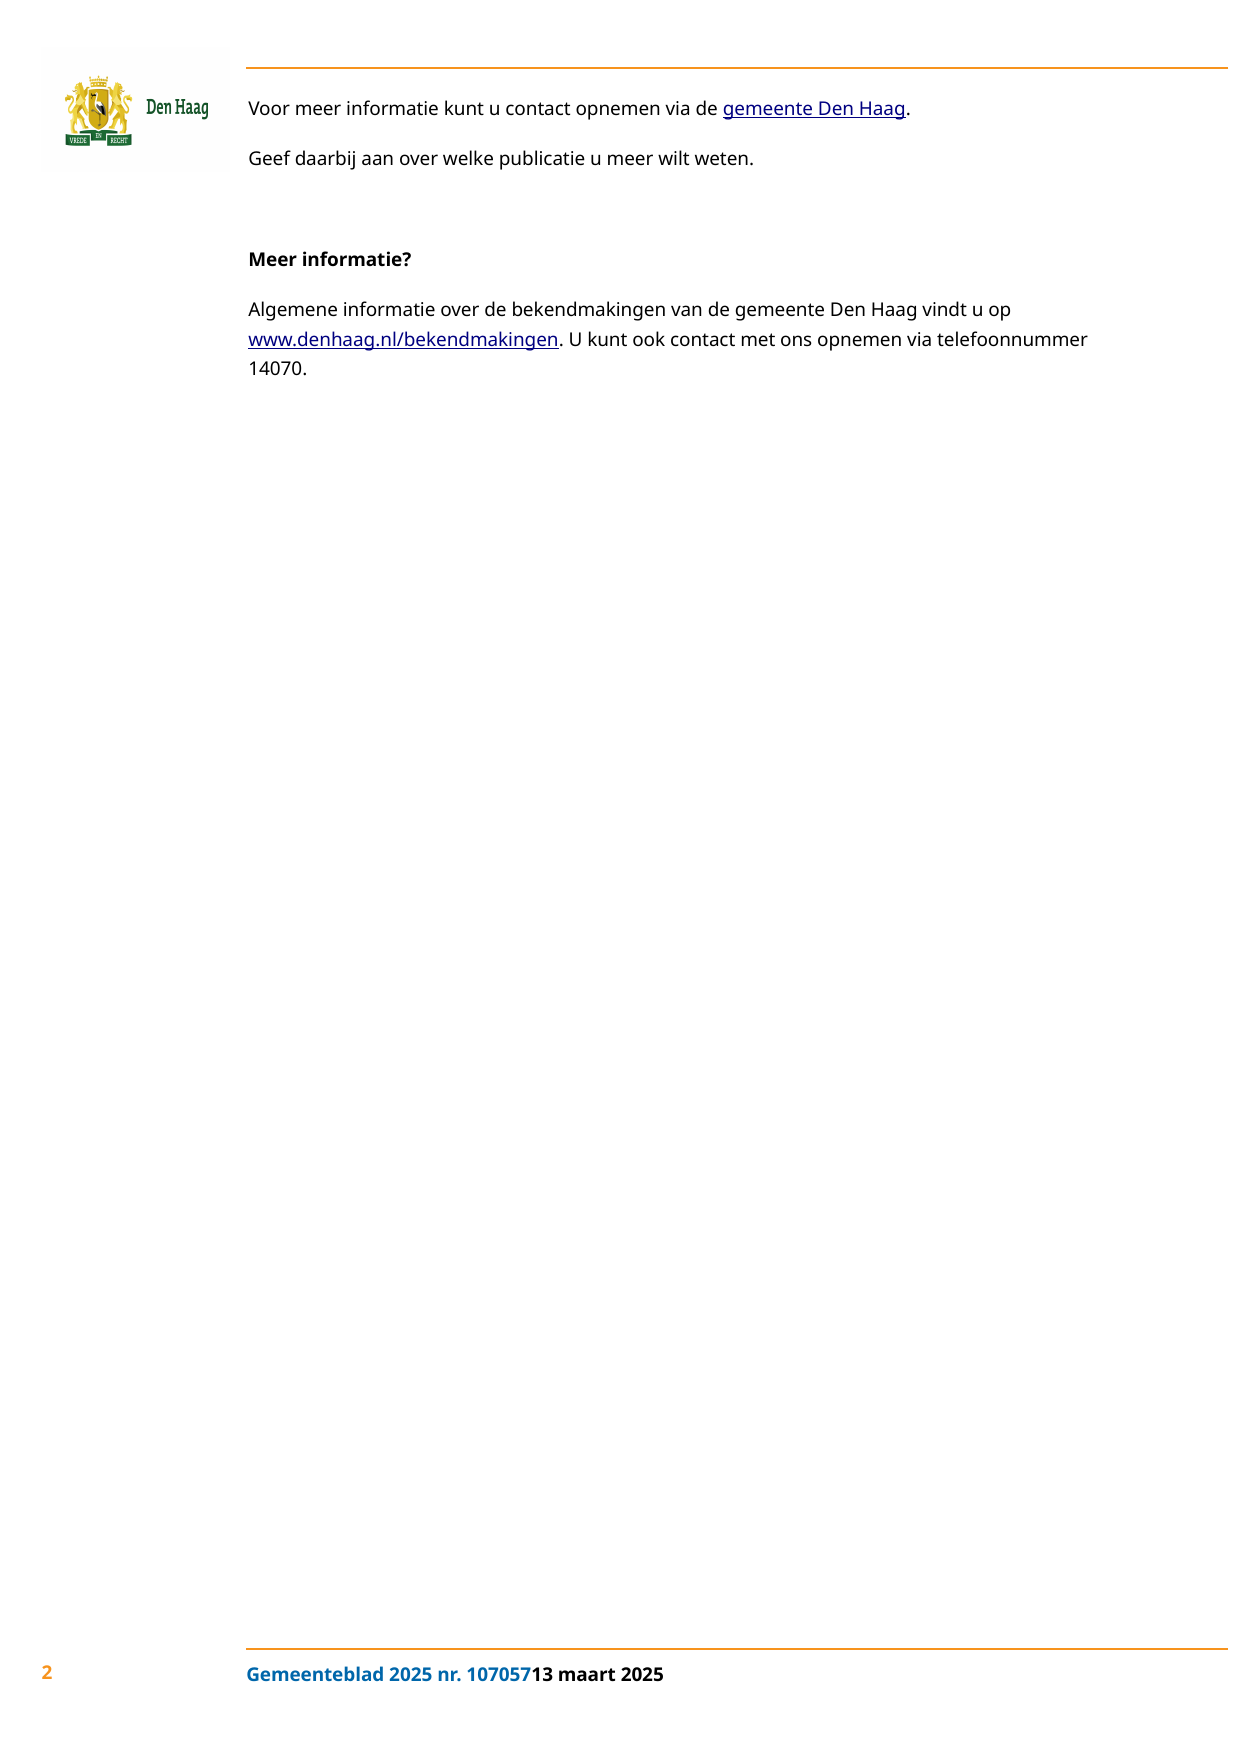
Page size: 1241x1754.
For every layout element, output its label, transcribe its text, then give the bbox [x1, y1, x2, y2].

text Meer informatie? [248, 246, 1152, 272]
text Algemene informatie over de bekendmakingen van de gemeente Den Haag vindt u op www.denhaag.nl/bekendmakingen. U kunt ook contact met ons opnemen via telefoonnummer 14070. [248, 296, 1152, 381]
text Geef daarbij aan over welke publicatie u meer wilt weten. [248, 145, 1152, 171]
picture [41, 47, 231, 172]
text Voor meer informatie kunt u contact opnemen via de gemeente Den Haag. [248, 95, 1152, 121]
